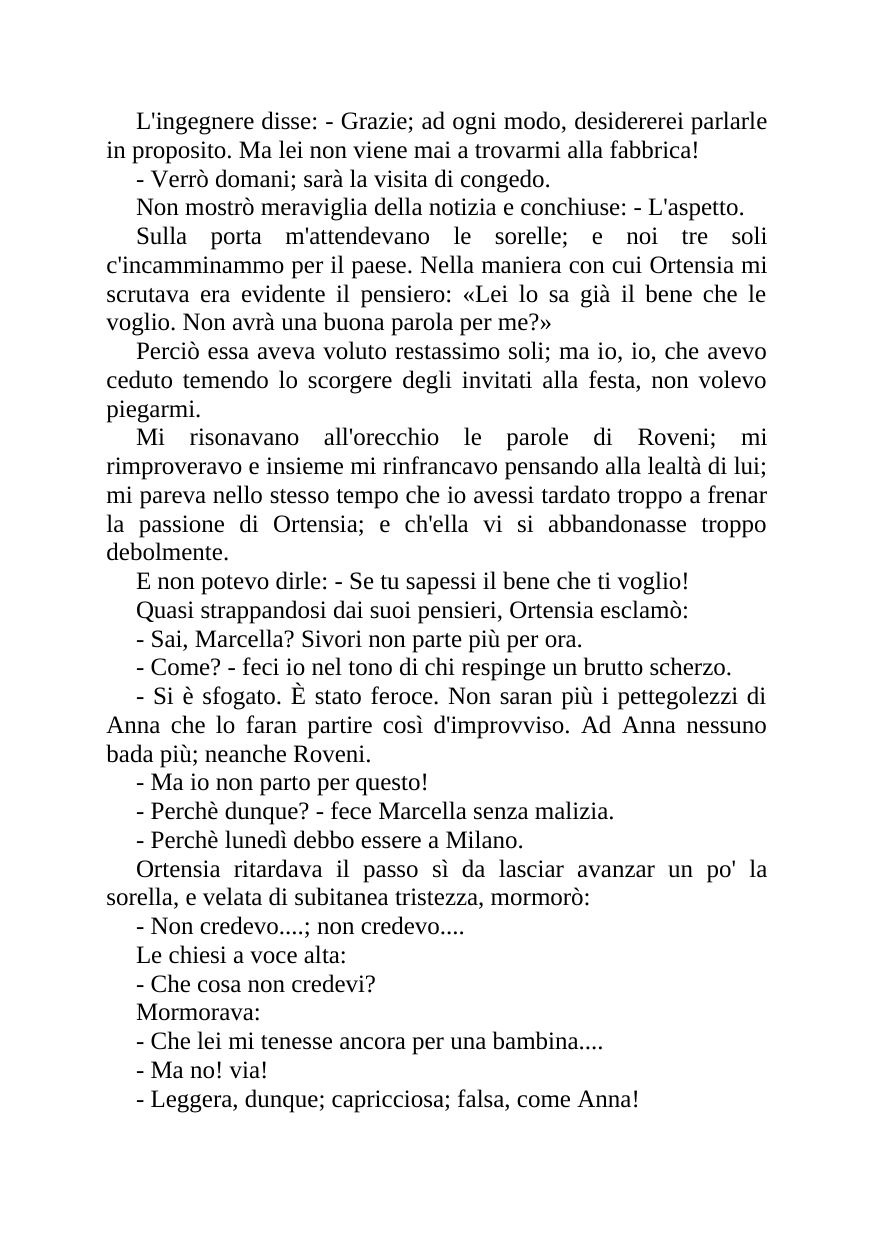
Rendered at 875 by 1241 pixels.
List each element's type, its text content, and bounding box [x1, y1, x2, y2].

text Sulla porta m'attendevano le sorelle; e noi tre soli c'incamminammo per il paese. Nella maniera con cui Ortensia mi scrutava era evidente il pensiero: «Lei lo sa già il bene che le voglio. Non avrà una buona parola per me?» [106, 221, 768, 336]
text - Si è sfogato. È stato feroce. Non saran più i pettegolezzi di Anna che lo faran partire così d'improvviso. Ad Anna nessuno bada più; neanche Roveni. [106, 681, 768, 767]
text Ortensia ritardava il passo sì da lasciar avanzar un po' la sorella, e velata di subitanea tristezza, mormorò: [106, 854, 768, 911]
text - Come? - feci io nel tono di chi respinge un brutto scherzo. [106, 652, 768, 681]
text - Verrò domani; sarà la visita di congedo. [106, 164, 768, 192]
text - Non credevo....; non credevo.... [106, 911, 768, 940]
text Non mostrò meraviglia della notizia e conchiuse: - L'aspetto. [106, 192, 768, 221]
text - Perchè dunque? - fece Marcella senza malizia. [106, 796, 768, 825]
text Mi risonavano all'orecchio le parole di Roveni; mi rimproveravo e insieme mi rinfrancavo pensando alla lealtà di lui; mi pareva nello stesso tempo che io avessi tardato troppo a frenar la passione di Ortensia; e ch'ella vi si abbandonasse troppo debolmente. [106, 422, 768, 566]
text Mormorava: [106, 997, 768, 1026]
text E non potevo dirle: - Se tu sapessi il bene che ti voglio! [106, 566, 768, 595]
text Le chiesi a voce alta: [106, 940, 768, 969]
text - Che lei mi tenesse ancora per una bambina.... [106, 1026, 768, 1055]
text Perciò essa aveva voluto restassimo soli; ma io, io, che avevo ceduto temendo lo scorgere degli invitati alla festa, non volevo piegarmi. [106, 336, 768, 422]
text - Sai, Marcella? Sivori non parte più per ora. [106, 624, 768, 652]
text L'ingegnere disse: - Grazie; ad ogni modo, desidererei parlarle in proposito. Ma lei non viene mai a trovarmi alla fabbrica! [106, 106, 768, 164]
text - Che cosa non credevi? [106, 969, 768, 997]
text - Ma io non parto per questo! [106, 767, 768, 796]
text - Leggera, dunque; capricciosa; falsa, come Anna! [106, 1084, 768, 1112]
text Quasi strappandosi dai suoi pensieri, Ortensia esclamò: [106, 595, 768, 624]
text - Perchè lunedì debbo essere a Milano. [106, 825, 768, 854]
text - Ma no! via! [106, 1055, 768, 1084]
